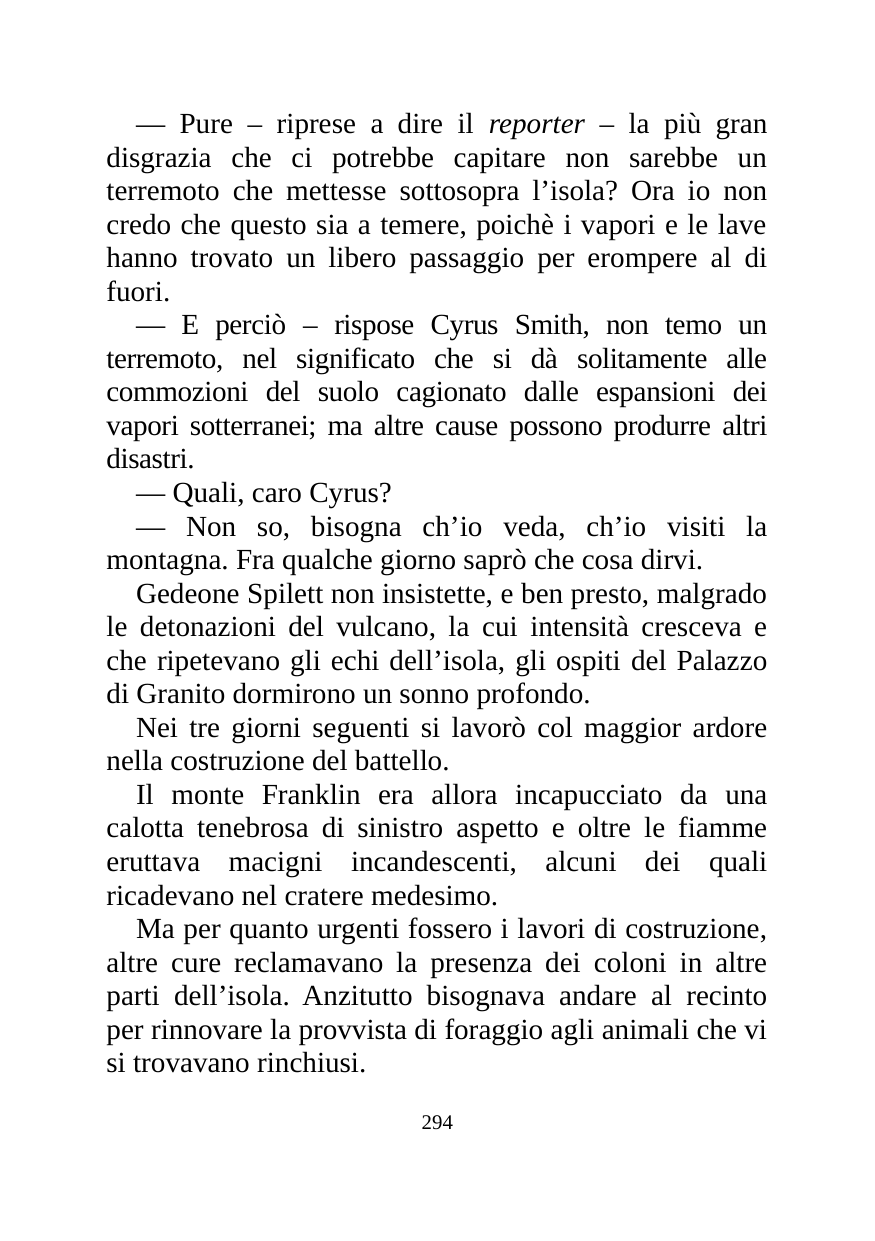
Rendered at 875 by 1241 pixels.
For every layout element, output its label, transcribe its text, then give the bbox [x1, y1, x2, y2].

text Ma per quanto urgenti fossero i lavori di costruzione, altre cure reclamavano la presenza dei coloni in altre parti dell’isola. Anzitutto bisognava andare al recinto per rinnovare la provvista di foraggio agli animali che vi si trovavano rinchiusi. [106, 911, 768, 1079]
text Gedeone Spilett non insistette, e ben presto, malgrado le detonazioni del vulcano, la cui intensità cresceva e che ripetevano gli echi dell’isola, gli ospiti del Palazzo di Granito dormirono un sonno profondo. [106, 576, 768, 710]
text Il monte Franklin era allora incapucciato da una calotta tenebrosa di sinistro aspetto e oltre le fiamme eruttava macigni incandescenti, alcuni dei quali ricadevano nel cratere medesimo. [106, 777, 768, 911]
text — Non so, bisogna ch’io veda, ch’io visiti la montagna. Fra qualche giorno saprò che cosa dirvi. [106, 509, 768, 576]
text Nei tre giorni seguenti si lavorò col maggior ardore nella costruzione del battello. [106, 710, 768, 777]
text — E perciò – rispose Cyrus Smith, non temo un terremoto, nel significato che si dà solitamente alle commozioni del suolo cagionato dalle espansioni dei vapori sotterranei; ma altre cause possono produrre altri disastri. [106, 307, 768, 475]
text — Pure – riprese a dire il reporter – la più gran disgrazia che ci potrebbe capitare non sarebbe un terremoto che mettesse sottosopra l’isola? Ora io non credo che questo sia a temere, poichè i vapori e le lave hanno trovato un libero passaggio per erompere al di fuori. [106, 106, 768, 307]
text — Quali, caro Cyrus? [106, 475, 768, 509]
